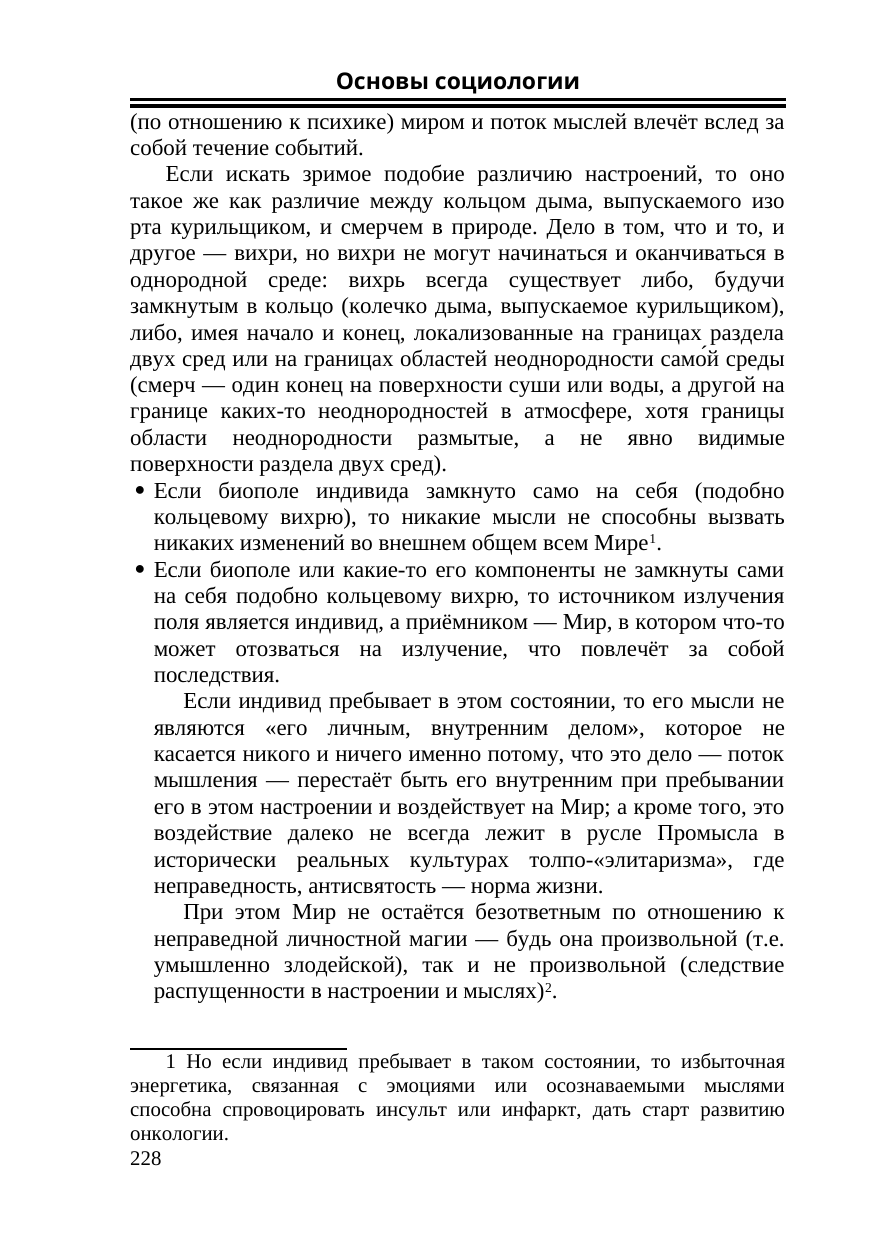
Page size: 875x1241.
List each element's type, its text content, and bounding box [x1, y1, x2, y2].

text (по отношению к психике) миром и поток мыслей влечёт вслед за собой течение событий. [130, 108, 786, 160]
text Если индивид пребывает в этом состоянии, то его мысли не являются «его личным, внутренним делом», которое не касается никого и ничего именно потому, что это дело — поток мышления — перестаёт быть его внутренним при пребывании его в этом настроении и воздействует на Мир; а кроме того, это воздействие далеко не всегда лежит в русле Промысла в исторически реальных культурах толпо-«элитаризма», где неправедность, антисвятость — норма жизни. [153, 687, 786, 898]
list Если биополе или какие-то его компоненты не замкнуты сами на себя подобно кольцевому вихрю, то источником излучения поля является индивид, а приёмником — Мир, в котором что-то может отозваться на излучение, что повлечёт за собой последствия. [136, 556, 786, 687]
list Если биополе индивида замкнуто само на себя (подобно кольцевому вихрю), то никакие мысли не способны вызвать никаких изменений во внешнем общем всем Мире. [136, 477, 786, 556]
list Но если индивид пребывает в таком состоянии, то избыточная энергетика, связанная с эмоциями или осознаваемыми мыслями способна спровоцировать инсульт или инфаркт, дать старт развитию онкологии. [130, 1049, 786, 1145]
text Если искать зримое подобие различию настроений, то оно такое же как различие между кольцом дыма, выпускаемого изо рта курильщиком, и смерчем в природе. Дело в том, что и то, и другое — вихри, но вихри не могут начинаться и оканчиваться в однородной среде: вихрь всегда существует либо, будучи замкнутым в кольцо (колечко дыма, выпускаемое курильщиком), либо, имея начало и конец, локализованные на границах раздела двух сред или на границах областей неоднородности само́й среды (смерч — один конец на поверхности суши или воды, а другой на границе каких-то неоднородностей в атмосфере, хотя границы области неоднородности размытые, а не явно видимые поверхности раздела двух сред). [130, 160, 786, 477]
text При этом Мир не остаётся безответным по отношению к неправедной личностной магии — будь она произвольной (т.е. умышленно злодейской), так и не произвольной (следствие распущенности в настроении и мыслях). [153, 898, 786, 1004]
